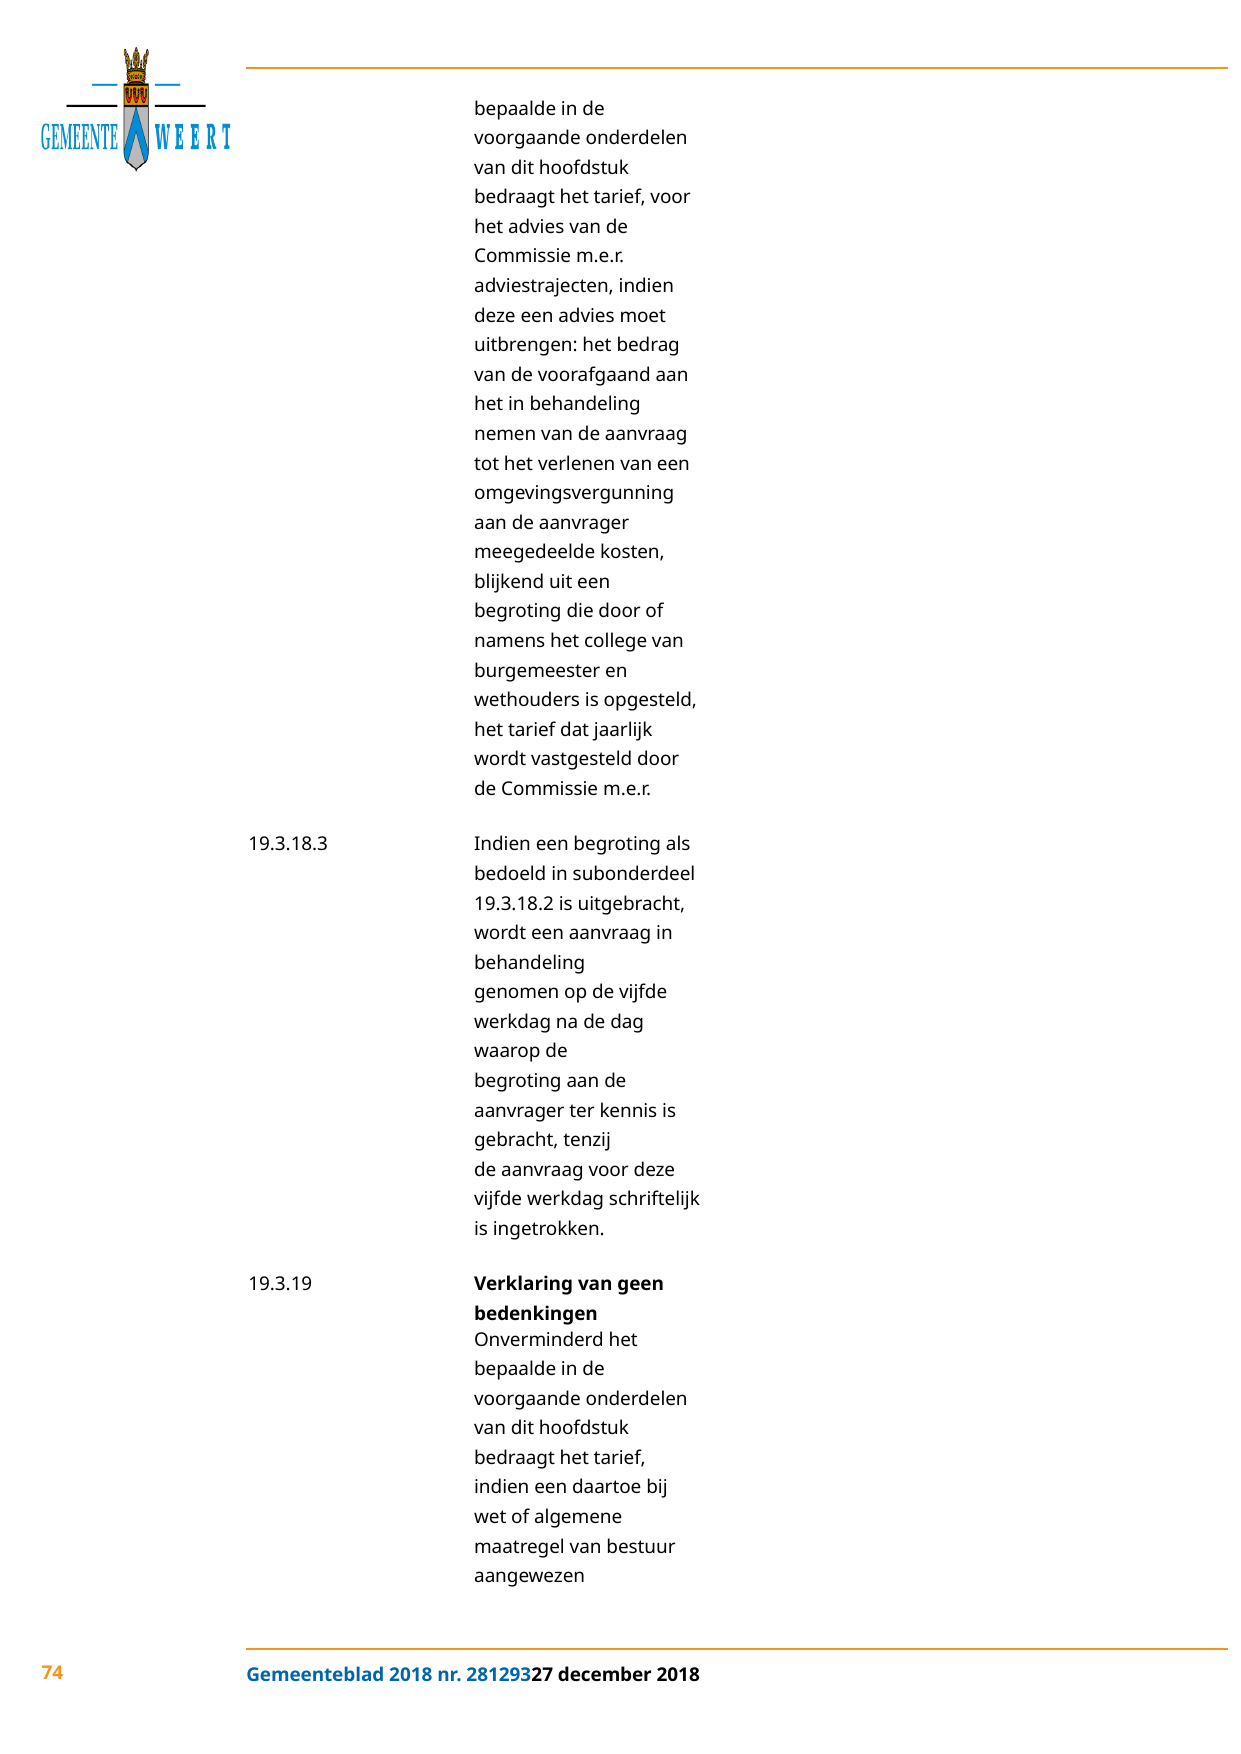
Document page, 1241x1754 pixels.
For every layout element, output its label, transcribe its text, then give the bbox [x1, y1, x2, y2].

table_cell [926, 801, 1152, 1270]
table_cell [926, 95, 1152, 801]
table_cell [926, 1326, 1152, 1588]
table_cell Indien een begroting als bedoeld in subonderdeel 19.3.18.2 is uitgebracht, wordt een aanvraag in behandeling genomen op de vijfde werkdag na de dag waarop de begroting aan de aanvrager ter kennis is gebracht, tenzij de aanvraag voor deze vijfde werkdag schriftelijk is ingetrokken. [474, 801, 700, 1270]
table_cell Verklaring van geen bedenkingen [474, 1270, 700, 1326]
table_cell [700, 95, 926, 801]
table_cell [700, 1270, 926, 1326]
table_cell [700, 1326, 926, 1588]
table_cell Onverminderd het bepaalde in de voorgaande onderdelen van dit hoofdstuk bedraagt het tarief, indien een daartoe bij wet of algemene maatregel van bestuur aangewezen [474, 1326, 700, 1588]
table_cell [248, 95, 474, 801]
table_cell 19.3.19 [248, 1270, 474, 1326]
picture [41, 47, 231, 172]
table_cell [248, 1326, 474, 1588]
table_cell [700, 801, 926, 1270]
table_cell 19.3.18.3 [248, 801, 474, 1270]
table_cell bepaalde in de voorgaande onderdelen van dit hoofdstuk bedraagt het tarief, voor het advies van de Commissie m.e.r. adviestrajecten, indien deze een advies moet uitbrengen: het bedrag van de voorafgaand aan het in behandeling nemen van de aanvraag tot het verlenen van een omgevingsvergunning aan de aanvrager meegedeelde kosten, blijkend uit een begroting die door of namens het college van burgemeester en wethouders is opgesteld, het tarief dat jaarlijk wordt vastgesteld door de Commissie m.e.r. [474, 95, 700, 801]
table_cell [926, 1270, 1152, 1326]
